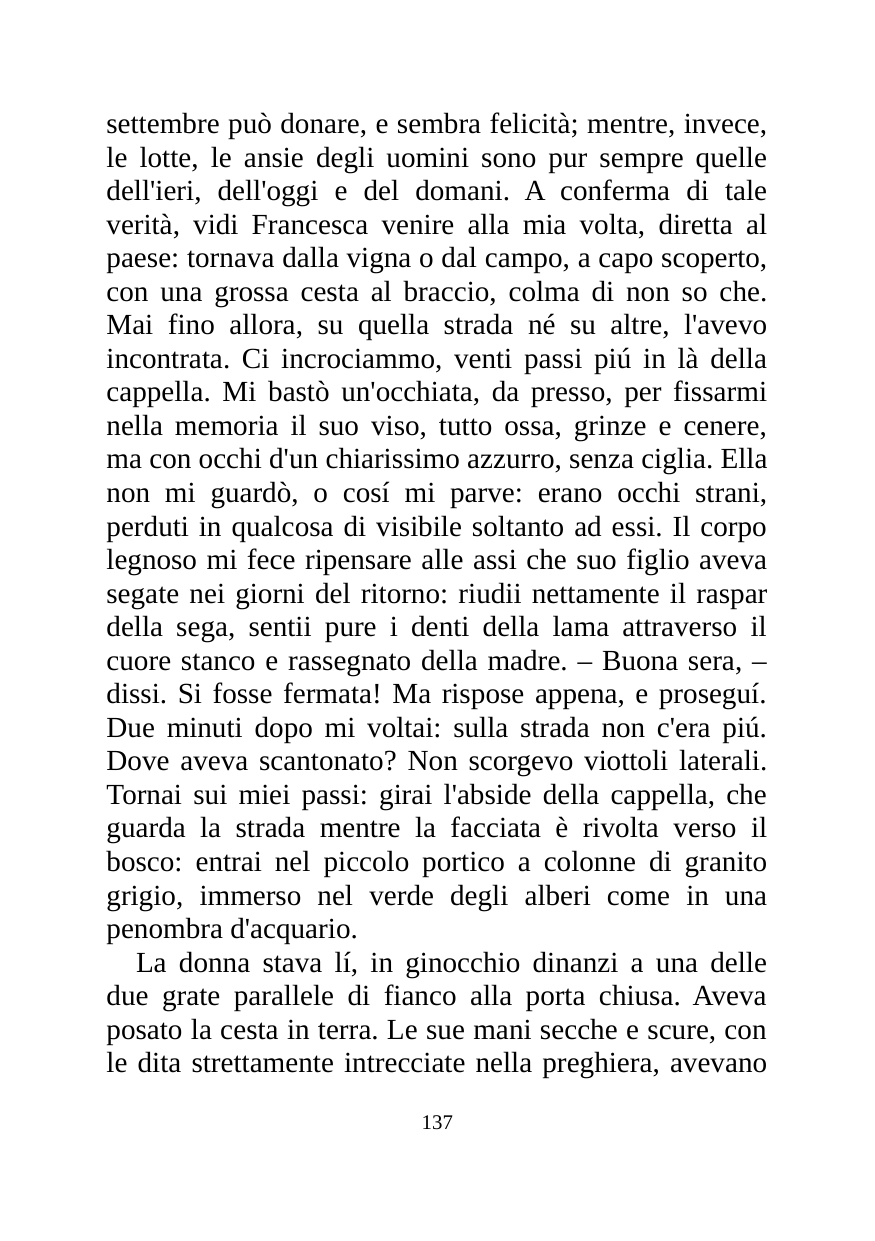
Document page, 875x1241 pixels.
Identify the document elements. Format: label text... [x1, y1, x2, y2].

text settembre può donare, e sembra felicità; mentre, invece, le lotte, le ansie degli uomini sono pur sempre quelle dell'ieri, dell'oggi e del domani. A conferma di tale verità, vidi Francesca venire alla mia volta, diretta al paese: tornava dalla vigna o dal campo, a capo scoperto, con una grossa cesta al braccio, colma di non so che. Mai fino allora, su quella strada né su altre, l'avevo incontrata. Ci incrociammo, venti passi piú in là della cappella. Mi bastò un'occhiata, da presso, per fissarmi nella memoria il suo viso, tutto ossa, grinze e cenere, ma con occhi d'un chiarissimo azzurro, senza ciglia. Ella non mi guardò, o cosí mi parve: erano occhi strani, perduti in qualcosa di visibile soltanto ad essi. Il corpo legnoso mi fece ripensare alle assi che suo figlio aveva segate nei giorni del ritorno: riudii nettamente il raspar della sega, sentii pure i denti della lama attraverso il cuore stanco e rassegnato della madre. – Buona sera, – dissi. Si fosse fermata! Ma rispose appena, e proseguí. Due minuti dopo mi voltai: sulla strada non c'era piú. Dove aveva scantonato? Non scorgevo viottoli laterali. Tornai sui miei passi: girai l'abside della cappella, che guarda la strada mentre la facciata è rivolta verso il bosco: entrai nel piccolo portico a colonne di granito grigio, immerso nel verde degli alberi come in una penombra d'acquario. [106, 106, 768, 945]
text La donna stava lí, in ginocchio dinanzi a una delle due grate parallele di fianco alla porta chiusa. Aveva posato la cesta in terra. Le sue mani secche e scure, con le dita strettamente intrecciate nella preghiera, avevano [106, 945, 768, 1079]
